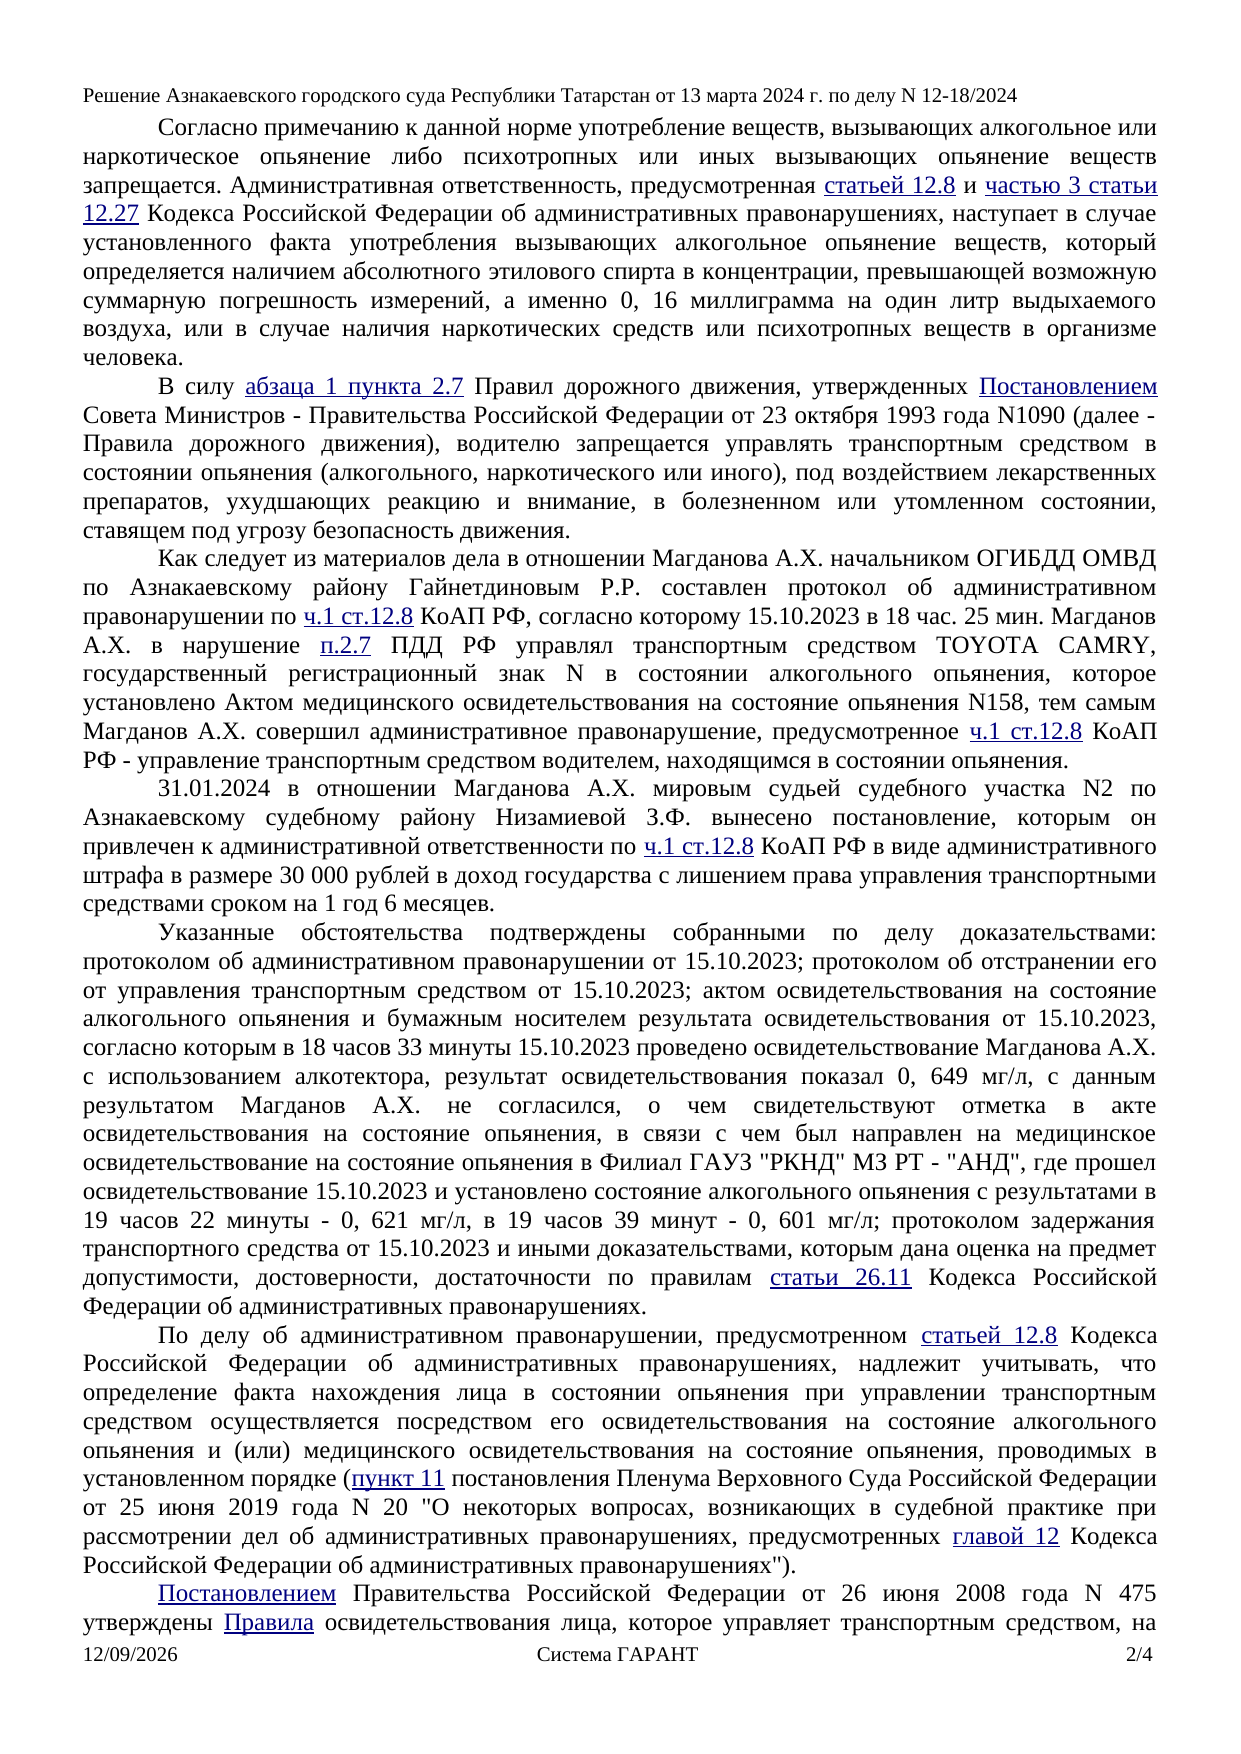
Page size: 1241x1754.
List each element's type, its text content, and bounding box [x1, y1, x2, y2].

text Согласно примечанию к данной норме употребление веществ, вызывающих алкогольное или наркотическое опьянение либо психотропных или иных вызывающих опьянение веществ запрещается. Административная ответственность, предусмотренная статьей 12.8 и частью 3 статьи 12.27 Кодекса Российской Федерации об административных правонарушениях, наступает в случае установленного факта употребления вызывающих алкогольное опьянение веществ, который определяется наличием абсолютного этилового спирта в концентрации, превышающей возможную суммарную погрешность измерений, а именно 0, 16 миллиграмма на один литр выдыхаемого воздуха, или в случае наличия наркотических средств или психотропных веществ в организме человека. [83, 112, 1157, 371]
text В силу абзаца 1 пункта 2.7 Правил дорожного движения, утвержденных Постановлением Совета Министров - Правительства Российской Федерации от 23 октября 1993 года N1090 (далее - Правила дорожного движения), водителю запрещается управлять транспортным средством в состоянии опьянения (алкогольного, наркотического или иного), под воздействием лекарственных препаратов, ухудшающих реакцию и внимание, в болезненном или утомленном состоянии, ставящем под угрозу безопасность движения. [83, 371, 1157, 543]
text По делу об административном правонарушении, предусмотренном статьей 12.8 Кодекса Российской Федерации об административных правонарушениях, надлежит учитывать, что определение факта нахождения лица в состоянии опьянения при управлении транспортным средством осуществляется посредством его освидетельствования на состояние алкогольного опьянения и (или) медицинского освидетельствования на состояние опьянения, проводимых в установленном порядке (пункт 11 постановления Пленума Верховного Суда Российской Федерации от 25 июня 2019 года N 20 "О некоторых вопросах, возникающих в судебной практике при рассмотрении дел об административных правонарушениях, предусмотренных главой 12 Кодекса Российской Федерации об административных правонарушениях"). [83, 1320, 1157, 1578]
text 31.01.2024 в отношении Магданова А.Х. мировым судьей судебного участка N2 по Азнакаевскому судебному району Низамиевой З.Ф. вынесено постановление, которым он привлечен к административной ответственности по ч.1 ст.12.8 КоАП РФ в виде административного штрафа в размере 30 000 рублей в доход государства с лишением права управления транспортными средствами сроком на 1 год 6 месяцев. [83, 773, 1157, 917]
text Постановлением Правительства Российской Федерации от 26 июня 2008 года N 475 утверждены Правила освидетельствования лица, которое управляет транспортным средством, на [83, 1578, 1157, 1636]
text Как следует из материалов дела в отношении Магданова А.Х. начальником ОГИБДД ОМВД по Азнакаевскому району Гайнетдиновым Р.Р. составлен протокол об административном правонарушении по ч.1 ст.12.8 КоАП РФ, согласно которому 15.10.2023 в 18 час. 25 мин. Магданов А.Х. в нарушение п.2.7 ПДД РФ управлял транспортным средством TOYOTA CAMRY, государственный регистрационный знак N в состоянии алкогольного опьянения, которое установлено Актом медицинского освидетельствования на состояние опьянения N158, тем самым Магданов А.Х. совершил административное правонарушение, предусмотренное ч.1 ст.12.8 КоАП РФ - управление транспортным средством водителем, находящимся в состоянии опьянения. [83, 543, 1157, 773]
text Указанные обстоятельства подтверждены собранными по делу доказательствами: протоколом об административном правонарушении от 15.10.2023; протоколом об отстранении его от управления транспортным средством от 15.10.2023; актом освидетельствования на состояние алкогольного опьянения и бумажным носителем результата освидетельствования от 15.10.2023, согласно которым в 18 часов 33 минуты 15.10.2023 проведено освидетельствование Магданова А.Х. с использованием алкотектора, результат освидетельствования показал 0, 649 мг/л, с данным результатом Магданов А.Х. не согласился, о чем свидетельствуют отметка в акте освидетельствования на состояние опьянения, в связи с чем был направлен на медицинское освидетельствование на состояние опьянения в Филиал ГАУЗ "РКНД" МЗ РТ - "АНД", где прошел освидетельствование 15.10.2023 и установлено состояние алкогольного опьянения с результатами в 19 часов 22 минуты - 0, 621 мг/л, в 19 часов 39 минут - 0, 601 мг/л; протоколом задержания транспортного средства от 15.10.2023 и иными доказательствами, которым дана оценка на предмет допустимости, достоверности, достаточности по правилам статьи 26.11 Кодекса Российской Федерации об административных правонарушениях. [83, 917, 1157, 1320]
